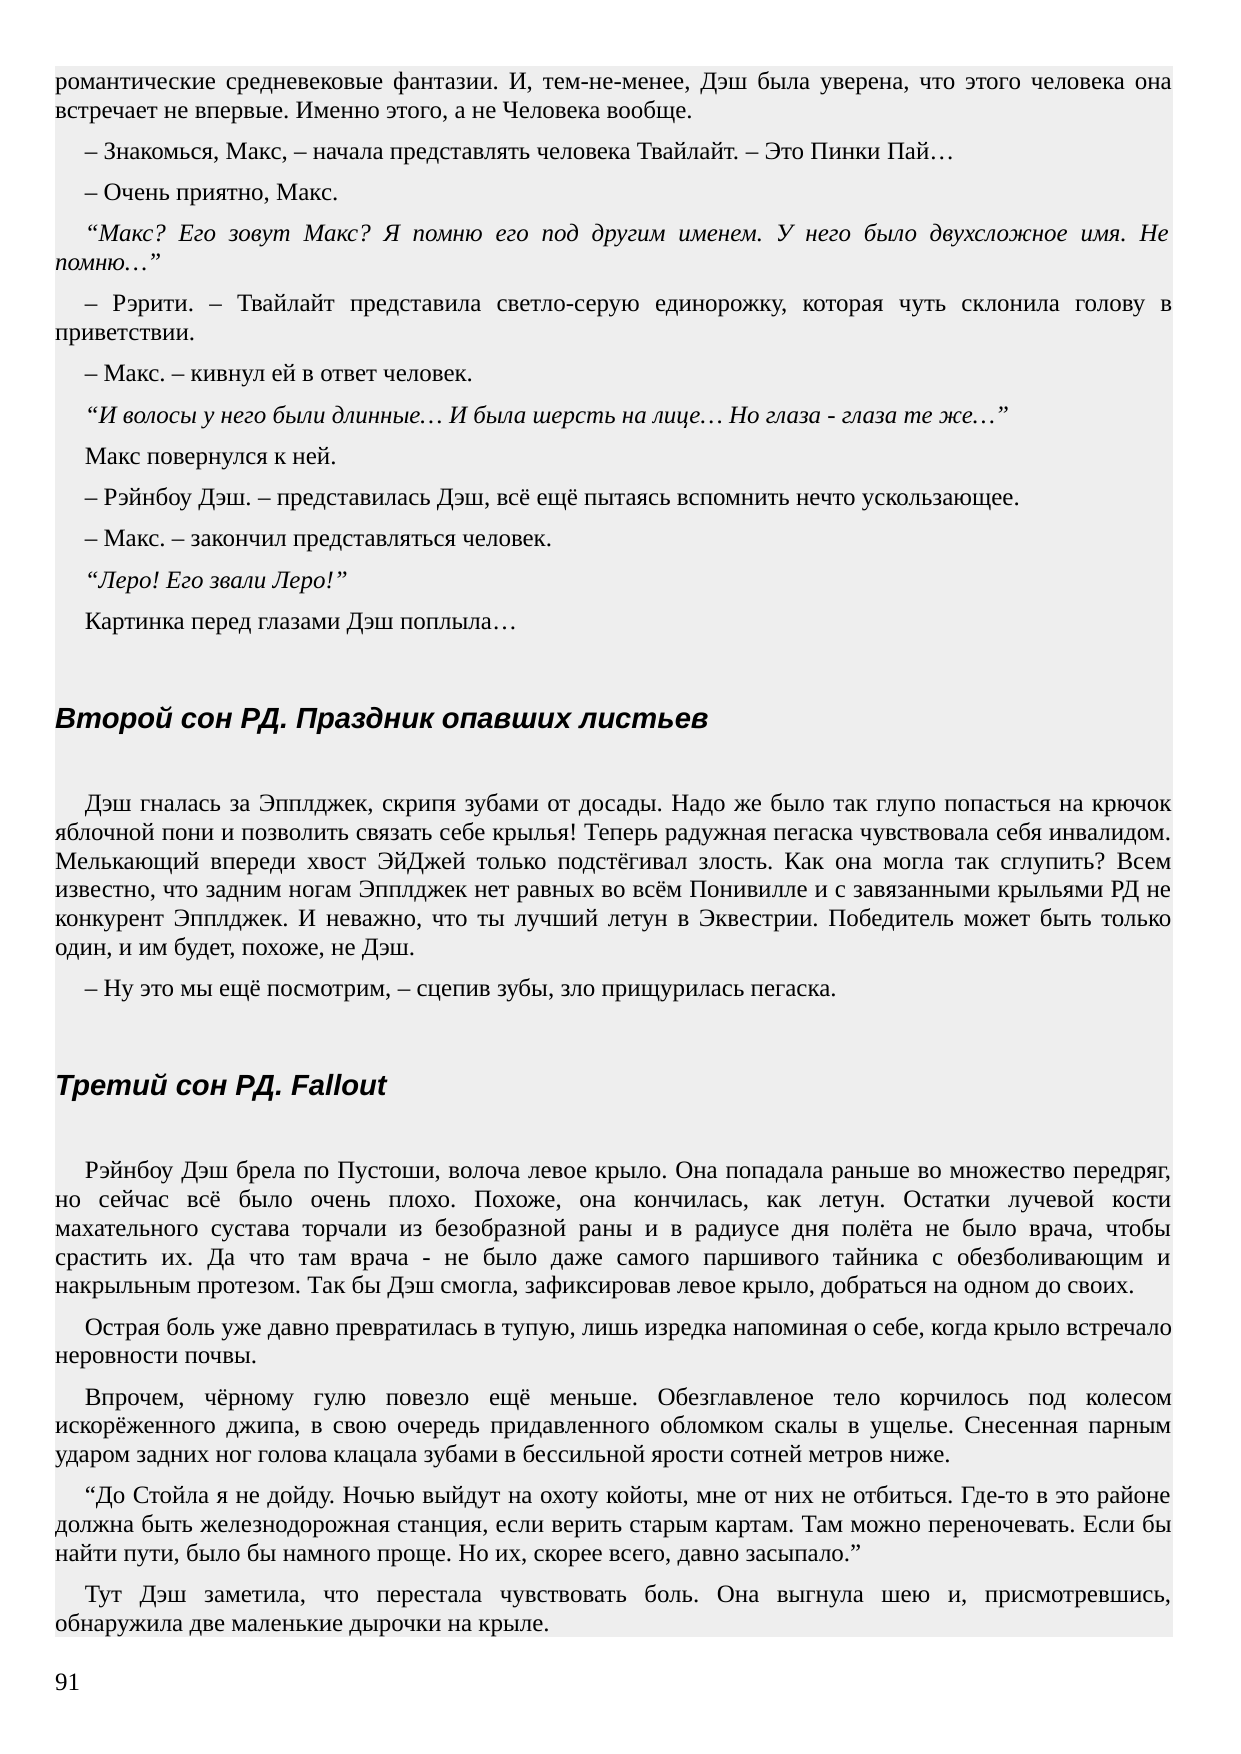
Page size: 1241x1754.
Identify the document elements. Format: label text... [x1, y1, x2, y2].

text Картинка перед глазами Дэш поплыла… [55, 606, 1173, 635]
text романтические средневековые фантазии. И, тем-не-менее, Дэш была уверена, что этого человека она встречает не впервые. Именно этого, а не Человека вообще. [55, 66, 1173, 123]
text Острая боль уже давно превратилась в тупую, лишь изредка напоминая о себе, когда крыло встречало неровности почвы. [55, 1312, 1173, 1369]
text “Леро! Его звали Леро!” [55, 565, 1173, 593]
text Рэйнбоу Дэш брела по Пустоши, волоча левое крыло. Она попадала раньше во множество передряг, но сейчас всё было очень плохо. Похоже, она кончилась, как летун. Остатки лучевой кости махательного сустава торчали из безобразной раны и в радиусе дня полёта не было врача, чтобы срастить их. Да что там врача - не было даже самого паршивого тайника с обезболивающим и накрыльным протезом. Так бы Дэш смогла, зафиксировав левое крыло, добраться на одном до своих. [55, 1156, 1173, 1299]
text – Макс. – кивнул ей в ответ человек. [55, 358, 1173, 387]
text – Ну это мы ещё посмотрим, – сцепив зубы, зло прищурилась пегаска. [55, 973, 1173, 1002]
text Макс повернулся к ней. [55, 441, 1173, 470]
text “Макс? Его зовут Макс? Я помню его под другим именем. У него было двухсложное имя. Не помню…” [55, 218, 1173, 276]
text – Очень приятно, Макс. [55, 177, 1173, 206]
text – Рэйнбоу Дэш. – представилась Дэш, всё ещё пытаясь вспомнить нечто ускользающее. [55, 482, 1173, 511]
subtitle Третий сон РД. Fallout [55, 1068, 1173, 1102]
text “До Стойла я не дойду. Ночью выйдут на охоту койоты, мне от них не отбиться. Где-то в это районе должна быть железнодорожная станция, если верить старым картам. Там можно переночевать. Если бы найти пути, было бы намного проще. Но их, скорее всего, давно засыпало.” [55, 1481, 1173, 1567]
text – Макс. – закончил представляться человек. [55, 523, 1173, 552]
text Дэш гналась за Эпплджек, скрипя зубами от досады. Надо же было так глупо попасться на крючок яблочной пони и позволить связать себе крылья! Теперь радужная пегаска чувствовала себя инвалидом. Мелькающий впереди хвост ЭйДжей только подстёгивал злость. Как она могла так сглупить? Всем известно, что задним ногам Эпплджек нет равных во всём Понивилле и с завязанными крыльями РД не конкурент Эпплджек. И неважно, что ты лучший летун в Эквестрии. Победитель может быть только один, и им будет, похоже, не Дэш. [55, 788, 1173, 961]
text “И волосы у него были длинные… И была шерсть на лице… Но глаза - глаза те же…” [55, 400, 1173, 428]
text Тут Дэш заметила, что перестала чувствовать боль. Она выгнула шею и, присмотревшись, обнаружила две маленькие дырочки на крыле. [55, 1579, 1173, 1637]
text – Рэрити. – Твайлайт представила светло-серую единорожку, которая чуть склонила голову в приветствии. [55, 288, 1173, 346]
text Впрочем, чёрному гулю повезло ещё меньше. Обезглавленое тело корчилось под колесом искорёженного джипа, в свою очередь придавленного обломком скалы в ущелье. Снесенная парным ударом задних ног голова клацала зубами в бессильной ярости сотней метров ниже. [55, 1382, 1173, 1468]
text – Знакомься, Макс, – начала представлять человека Твайлайт. – Это Пинки Пай… [55, 136, 1173, 165]
subtitle Второй сон РД. Праздник опавших листьев [55, 701, 1173, 734]
